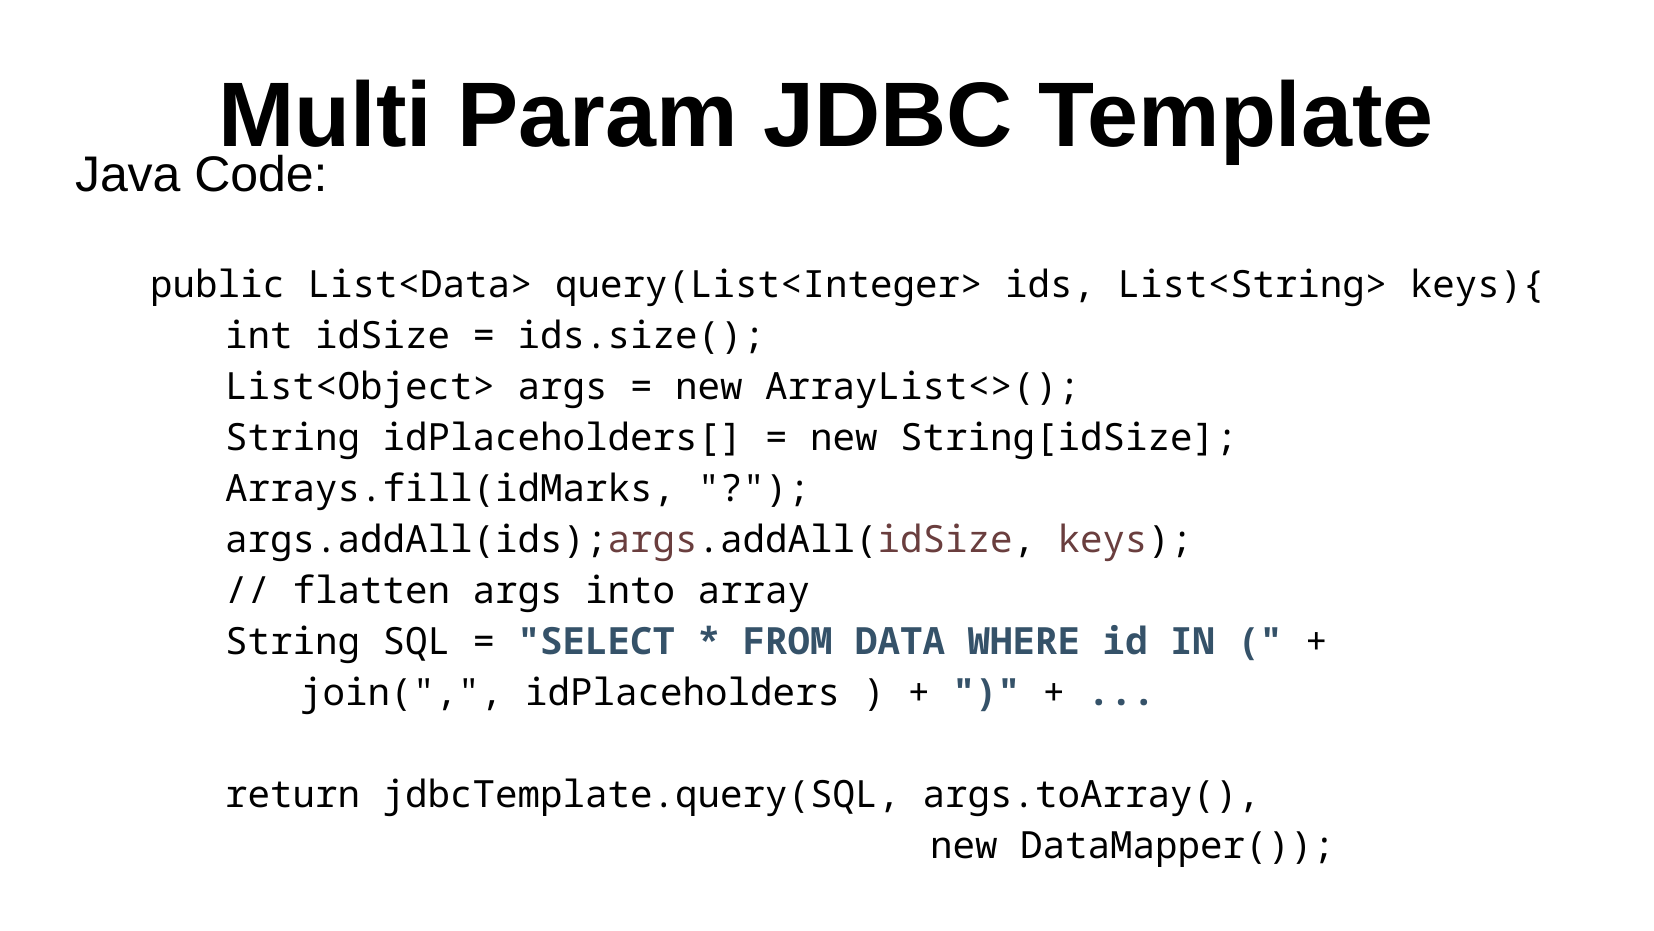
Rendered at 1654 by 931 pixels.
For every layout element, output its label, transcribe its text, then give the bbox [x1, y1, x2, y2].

title Multi Param JDBC Template [82, 37, 1571, 193]
subtitle Java Code: public List<Data> query(List<Integer> ids, List<String> keys){ int idSize = ids.size(); List<Object> args = new ArrayList<>(); String idPlaceholders[] = new String[idSize]; Arrays.fill(idMarks, "?"); args.addAll(ids);args.addAll(idSize, keys); // flatten args into array String SQL = "SELECT * FROM DATA WHERE id IN (" + join(",", idPlaceholders ) + ")" + ... return jdbcTemplate.query(SQL, args.toArray(), new DataMapper()); [75, 217, 1564, 901]
